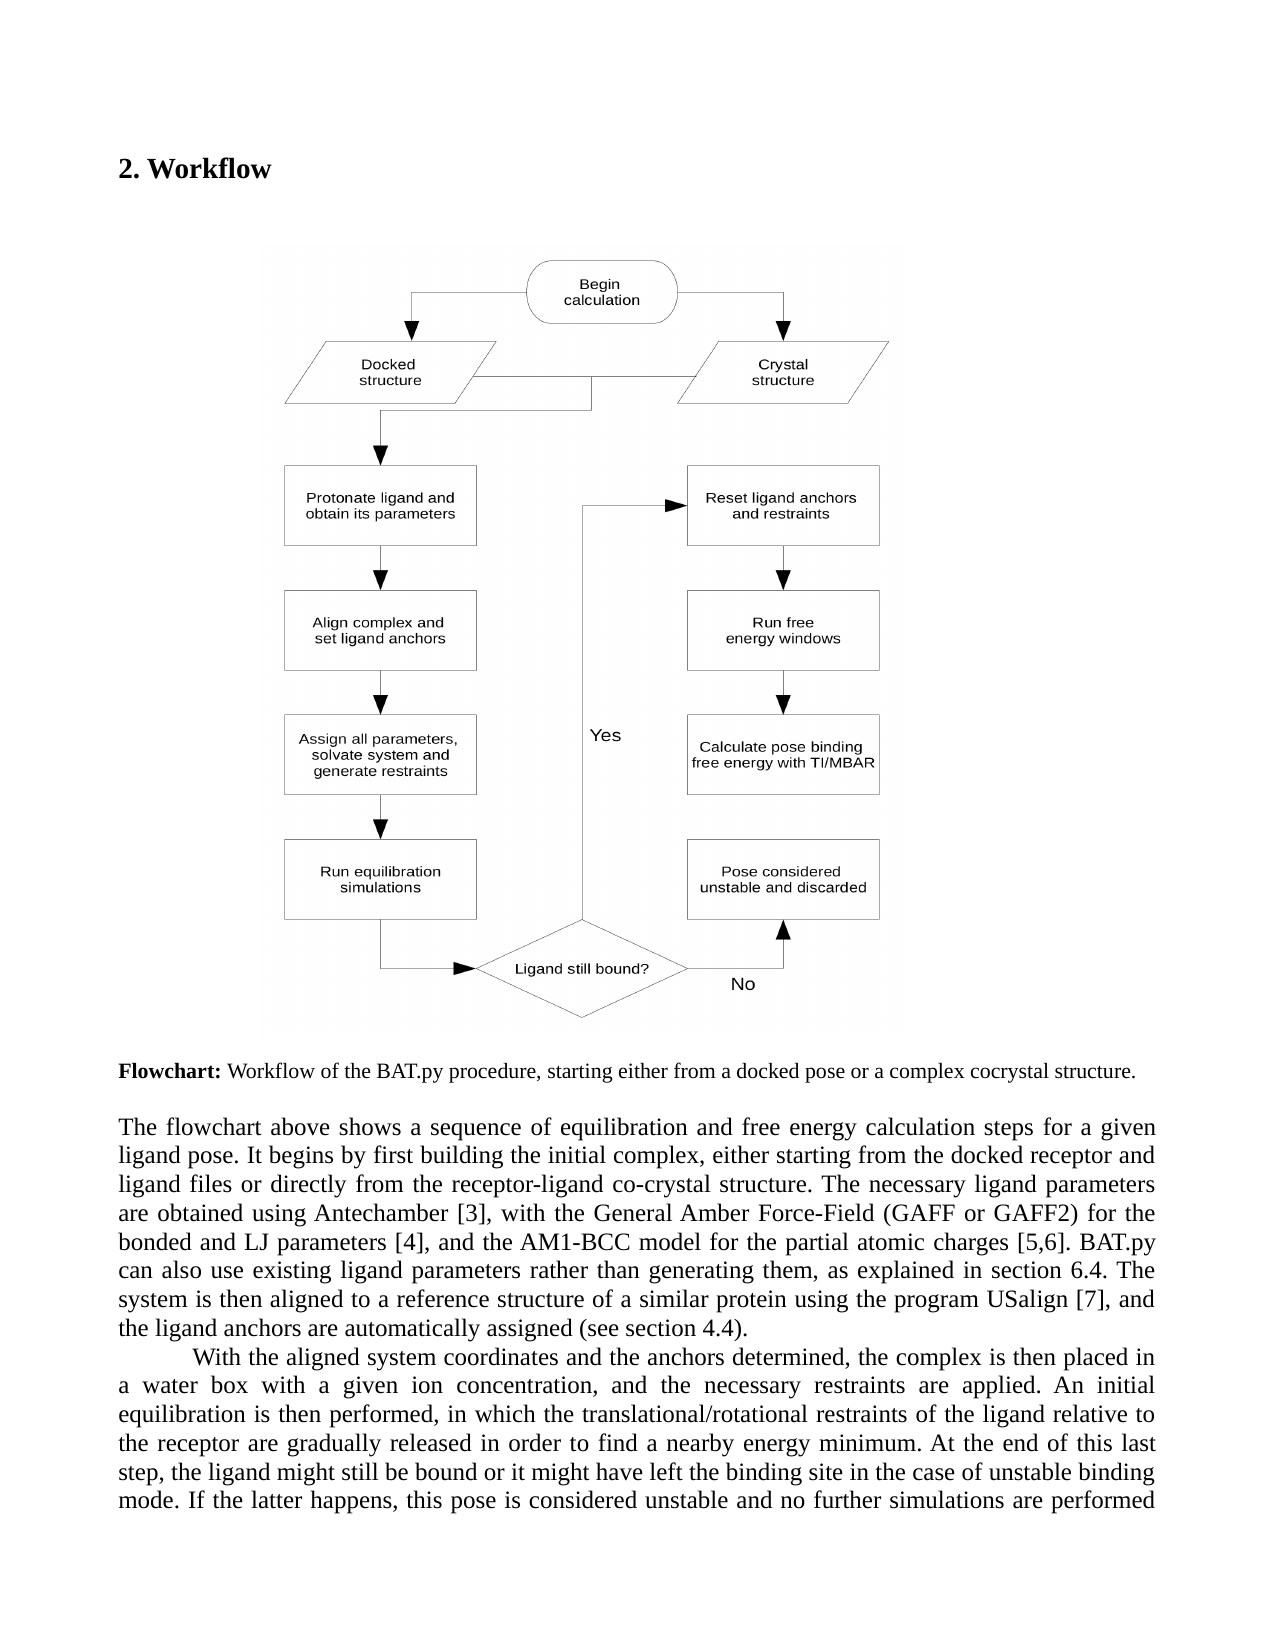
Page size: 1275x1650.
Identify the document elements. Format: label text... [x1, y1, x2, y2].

text With the aligned system coordinates and the anchors determined, the complex is then placed in a water box with a given ion concentration, and the necessary restraints are applied. An initial equilibration is then performed, in which the translational/rotational restraints of the ligand relative to the receptor are gradually released in order to find a nearby energy minimum. At the end of this last step, the ligand might still be bound or it might have left the binding site in the case of unstable binding mode. If the latter happens, this pose is considered unstable and no further simulations are performed [118, 1342, 1157, 1514]
text 2. Workflow [118, 152, 1157, 185]
text The flowchart above shows a sequence of equilibration and free energy calculation steps for a given ligand pose. It begins by first building the initial complex, either starting from the docked receptor and ligand files or directly from the receptor-ligand co-crystal structure. The necessary ligand parameters are obtained using Antechamber [3], with the General Amber Force-Field (GAFF or GAFF2) for the bonded and LJ parameters [4], and the AM1-BCC model for the partial atomic charges [5,6]. BAT.py can also use existing ligand parameters rather than generating them, as explained in section 6.4. The system is then aligned to a reference structure of a similar protein using the program USalign [7], and the ligand anchors are automatically assigned (see section 4.4). [118, 1112, 1157, 1342]
picture [261, 241, 906, 1039]
text Flowchart: Workflow of the BAT.py procedure, starting either from a docked pose or a complex cocrystal structure. [118, 1058, 1157, 1083]
